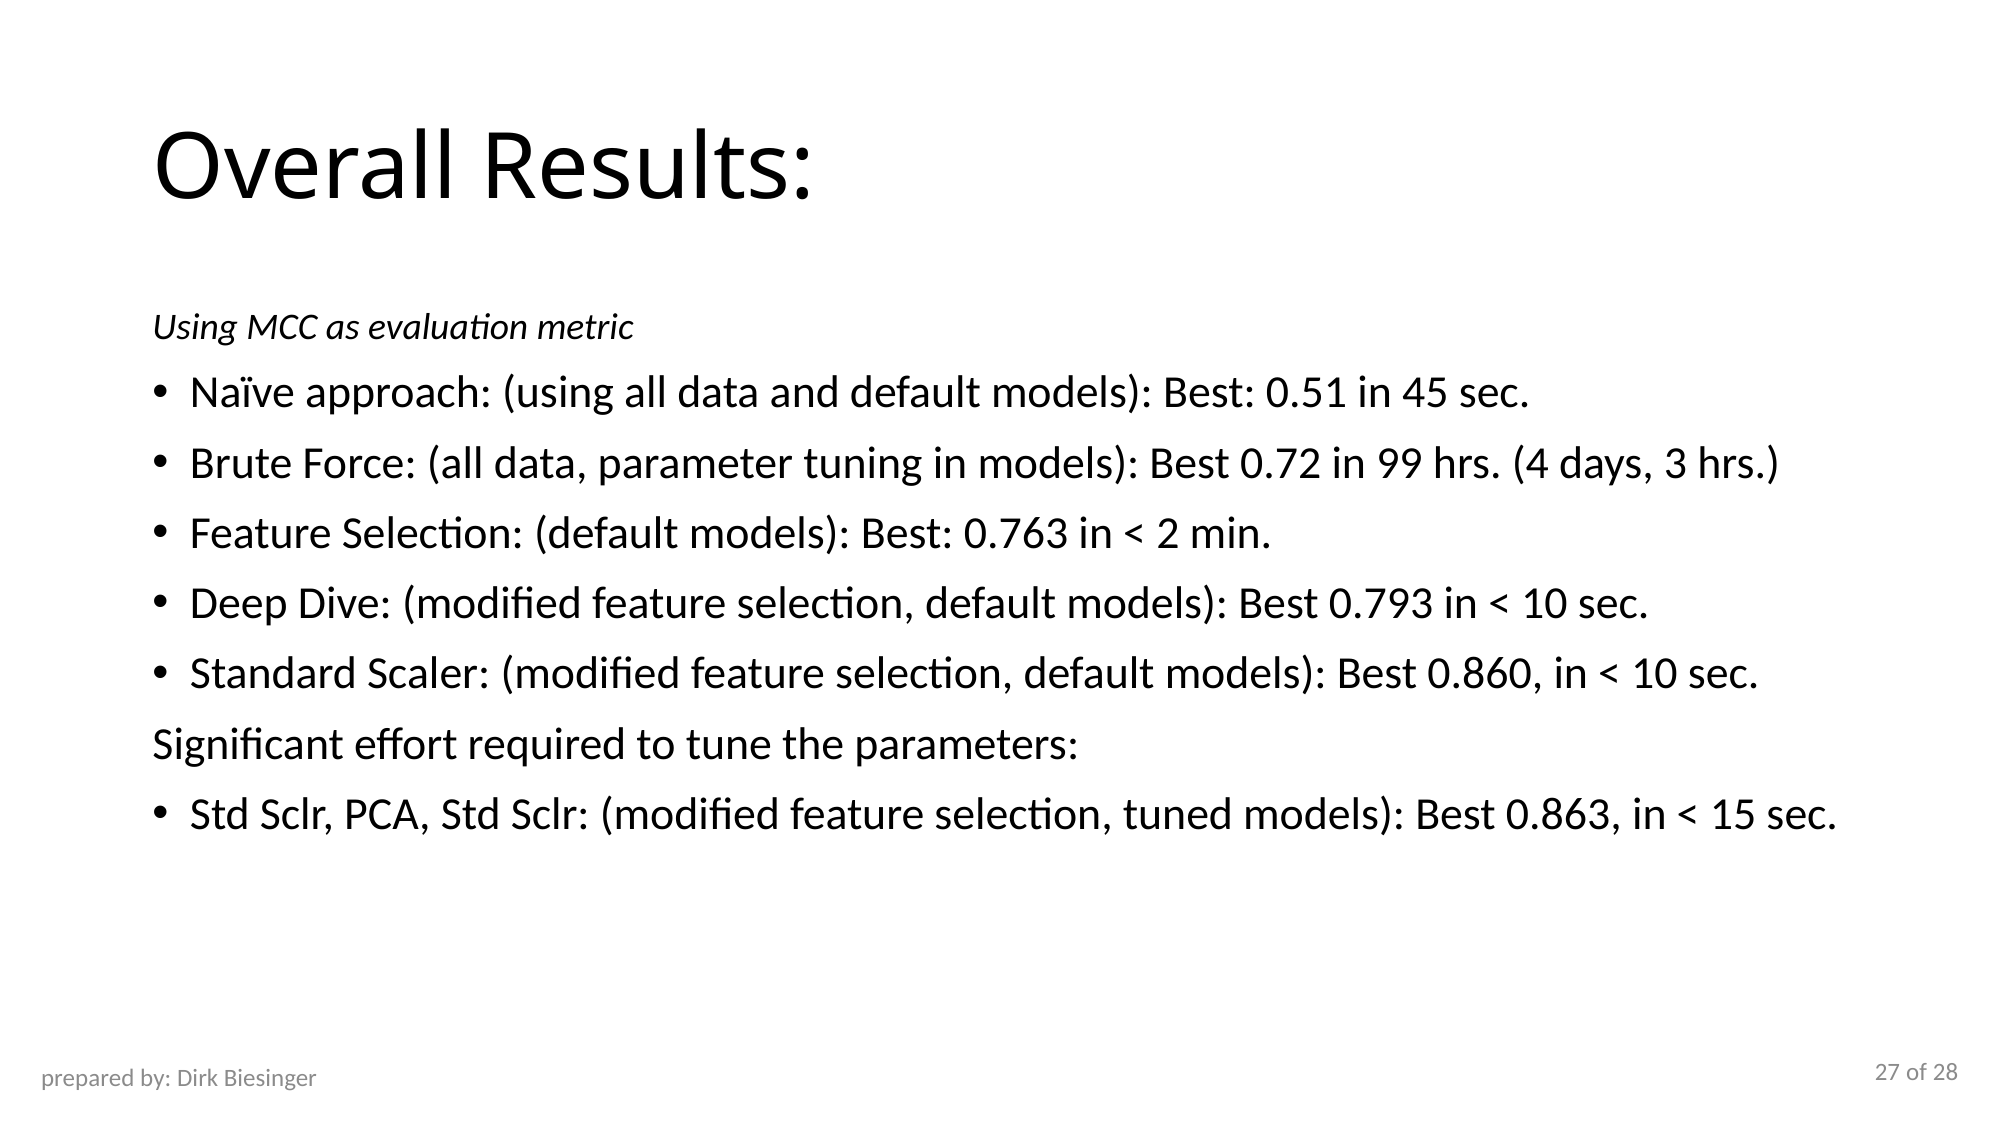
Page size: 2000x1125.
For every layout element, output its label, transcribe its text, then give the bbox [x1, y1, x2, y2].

title Overall Results: [137, 59, 1862, 278]
list Using MCC as evaluation metric Naïve approach: (using all data and default models): Best: 0.51 in 45 sec. Brute Force: (all data, parameter tuning in models): Best 0.72 in 99 hrs. (4 days, 3 hrs.) Feature Selection: (default models): Best: 0.763 in < 2 min. Deep Dive: (modified feature selection, default models): Best 0.793 in < 10 sec. Standard Scaler: (modified feature selection, default models): Best 0.860, in < 10 sec. Significant effort required to tune the parameters: Std Sclr, PCA, Std Sclr: (modified feature selection, tuned models): Best 0.863, in < 15 sec. [137, 299, 1862, 1014]
